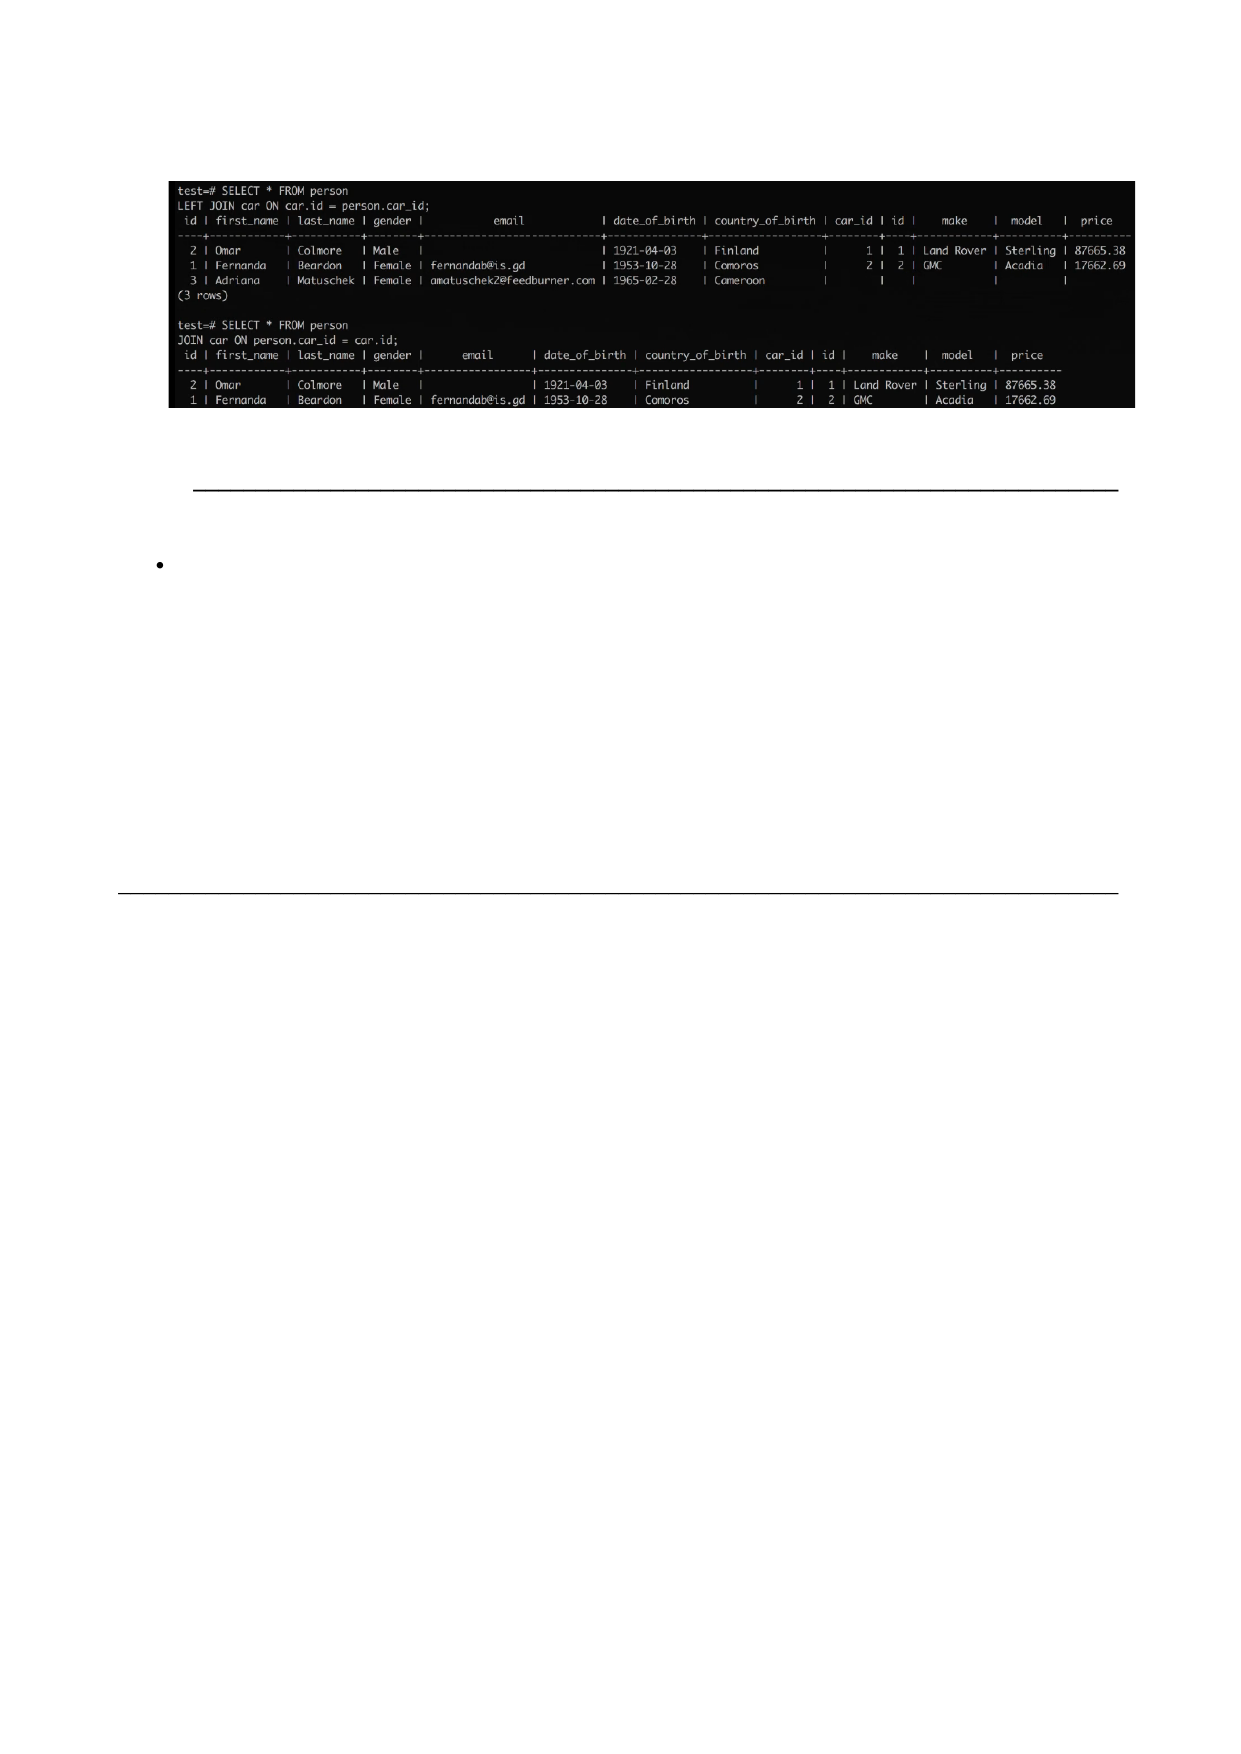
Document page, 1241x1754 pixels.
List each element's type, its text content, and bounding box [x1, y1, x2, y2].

text ________________________________________________________________________________ [118, 868, 1122, 896]
list [156, 118, 1122, 176]
list __________________________________________________________________________ [156, 408, 1122, 494]
picture [168, 181, 1135, 408]
